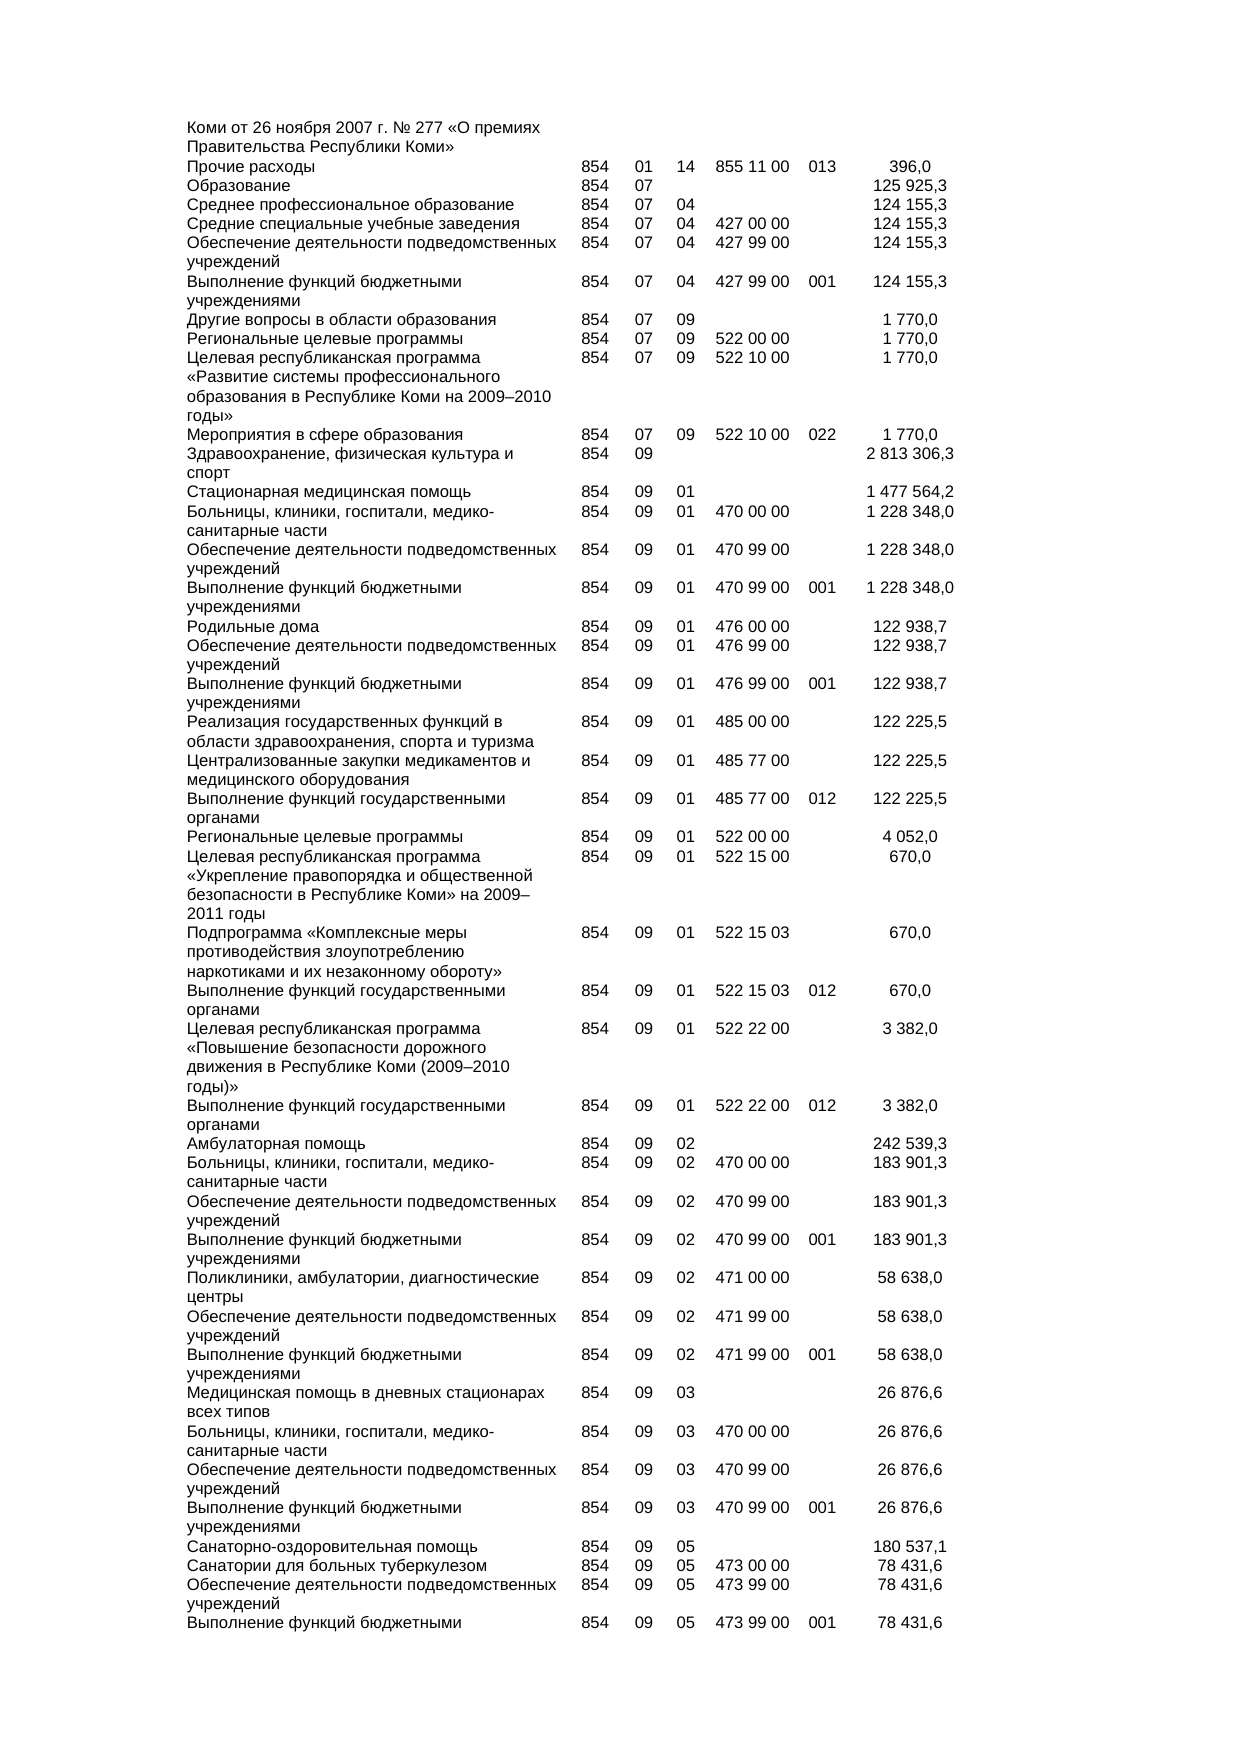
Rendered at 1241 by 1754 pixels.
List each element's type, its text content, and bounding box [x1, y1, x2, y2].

table_cell 09 [624, 1421, 664, 1460]
table_cell 854 [566, 195, 623, 214]
table_cell [798, 176, 847, 195]
table_cell 58 638,0 [847, 1268, 973, 1306]
table_cell [973, 482, 1012, 501]
table_cell 09 [624, 1019, 664, 1096]
table_cell [798, 1019, 847, 1096]
table_cell [973, 1613, 1012, 1632]
table_cell 122 938,7 [847, 616, 973, 636]
table_cell [973, 636, 1012, 674]
table_cell 09 [624, 981, 664, 1019]
table_cell Здравоохранение, физическая культура и спорт [181, 444, 566, 482]
table_cell Выполнение функций бюджетными учреждениями [181, 1230, 566, 1268]
table_cell Региональные целевые программы [181, 329, 566, 348]
table_cell [707, 1134, 797, 1153]
table_cell 470 99 00 [707, 1191, 797, 1230]
table_cell 09 [624, 636, 664, 674]
table_cell [973, 118, 1012, 156]
table_cell Коми от 26 ноября 2007 г. № 277 «О премиях Правительства Республики Коми» [181, 118, 566, 156]
table_cell [798, 1268, 847, 1306]
table_cell 854 [566, 789, 623, 827]
table_cell 09 [664, 348, 707, 425]
table_cell [798, 827, 847, 846]
table_cell [798, 329, 847, 348]
table_cell 1 477 564,2 [847, 482, 973, 501]
table_cell 854 [566, 1383, 623, 1421]
table_cell [798, 348, 847, 425]
table_cell [973, 1019, 1012, 1096]
table_cell 854 [566, 674, 623, 712]
table_cell 854 [566, 233, 623, 271]
table_cell [707, 310, 797, 329]
table_cell 09 [624, 1268, 664, 1306]
table_cell 1 228 348,0 [847, 501, 973, 540]
table_cell Больницы, клиники, госпитали, медико-санитарные части [181, 1153, 566, 1191]
table_cell [798, 310, 847, 329]
table_cell Реализация государственных функций в области здравоохранения, спорта и туризма [181, 712, 566, 751]
table_cell 522 22 00 [707, 1019, 797, 1096]
table_cell [798, 1460, 847, 1498]
table_cell 427 00 00 [707, 214, 797, 233]
table_cell 012 [798, 1096, 847, 1134]
table_cell 01 [624, 156, 664, 176]
table_cell 01 [664, 501, 707, 540]
table_cell 471 00 00 [707, 1268, 797, 1306]
table_cell 522 00 00 [707, 827, 797, 846]
table_cell [973, 156, 1012, 176]
table_cell 476 99 00 [707, 674, 797, 712]
table_cell 522 10 00 [707, 425, 797, 444]
table_cell 07 [624, 425, 664, 444]
table_cell 012 [798, 981, 847, 1019]
table_cell 854 [566, 846, 623, 923]
table_cell 26 876,6 [847, 1498, 973, 1536]
table_cell 854 [566, 1230, 623, 1268]
table_cell 01 [664, 674, 707, 712]
table_cell Выполнение функций бюджетными учреждениями [181, 1345, 566, 1383]
table_cell 05 [664, 1536, 707, 1556]
table_cell 522 15 03 [707, 923, 797, 981]
table_cell Санатории для больных туберкулезом [181, 1556, 566, 1575]
table_cell [973, 616, 1012, 636]
table_cell 470 99 00 [707, 1460, 797, 1498]
table_cell 001 [798, 1230, 847, 1268]
table_cell 09 [624, 1575, 664, 1613]
table_cell 1 770,0 [847, 329, 973, 348]
table_cell 854 [566, 310, 623, 329]
table_cell 09 [624, 1383, 664, 1421]
table_cell 07 [624, 329, 664, 348]
table_cell 58 638,0 [847, 1306, 973, 1345]
table_cell 09 [624, 616, 664, 636]
table_cell 180 537,1 [847, 1536, 973, 1556]
table_cell Выполнение функций бюджетными [181, 1613, 566, 1632]
table_cell 854 [566, 1536, 623, 1556]
table_cell 09 [624, 1306, 664, 1345]
table_cell 854 [566, 348, 623, 425]
table_cell 427 99 00 [707, 271, 797, 310]
table_cell 05 [664, 1575, 707, 1613]
table_cell 001 [798, 271, 847, 310]
table_cell 09 [624, 846, 664, 923]
table_cell Централизованные закупки медикаментов и медицинского оборудования [181, 751, 566, 789]
table_cell [798, 1306, 847, 1345]
table_cell [973, 501, 1012, 540]
table_cell 001 [798, 674, 847, 712]
table_cell 26 876,6 [847, 1421, 973, 1460]
table_cell [973, 846, 1012, 923]
table_cell 04 [664, 195, 707, 214]
table_cell [973, 1556, 1012, 1575]
table_cell [664, 444, 707, 482]
table_cell Средние специальные учебные заведения [181, 214, 566, 233]
table_cell 07 [624, 310, 664, 329]
table_cell [798, 1556, 847, 1575]
table_cell Больницы, клиники, госпитали, медико-санитарные части [181, 501, 566, 540]
table_cell 78 431,6 [847, 1575, 973, 1613]
table_cell 013 [798, 156, 847, 176]
table_cell Поликлиники, амбулатории, диагностические центры [181, 1268, 566, 1306]
table_cell [798, 616, 847, 636]
table_cell 854 [566, 176, 623, 195]
table_cell 854 [566, 827, 623, 846]
table_cell 04 [664, 214, 707, 233]
table_cell 471 99 00 [707, 1345, 797, 1383]
table_cell 07 [624, 271, 664, 310]
table_cell 01 [664, 923, 707, 981]
table_cell 09 [624, 1096, 664, 1134]
table_cell [847, 118, 973, 156]
table_cell [798, 1536, 847, 1556]
table_cell 2 813 306,3 [847, 444, 973, 482]
table_cell 854 [566, 540, 623, 578]
table_cell 02 [664, 1306, 707, 1345]
table_cell [798, 923, 847, 981]
table_cell 183 901,3 [847, 1230, 973, 1268]
table_cell [798, 501, 847, 540]
table_cell [798, 1191, 847, 1230]
table_cell 854 [566, 1019, 623, 1096]
table_cell [973, 712, 1012, 751]
table_cell 473 99 00 [707, 1613, 797, 1632]
table_cell 476 00 00 [707, 616, 797, 636]
table_cell 854 [566, 1096, 623, 1134]
table_cell Целевая республиканская программа «Укрепление правопорядка и общественной безопасности в Республике Коми» на 2009–2011 годы [181, 846, 566, 923]
table_cell 470 99 00 [707, 578, 797, 616]
table_cell 01 [664, 751, 707, 789]
table_cell 1 770,0 [847, 425, 973, 444]
table_cell Медицинская помощь в дневных стационарах всех типов [181, 1383, 566, 1421]
table_cell 125 925,3 [847, 176, 973, 195]
table_cell 124 155,3 [847, 233, 973, 271]
table_cell [798, 233, 847, 271]
table_cell 01 [664, 789, 707, 827]
table_cell 485 77 00 [707, 789, 797, 827]
table_cell Стационарная медицинская помощь [181, 482, 566, 501]
table_cell 07 [624, 348, 664, 425]
table_cell 09 [624, 789, 664, 827]
table_cell Выполнение функций бюджетными учреждениями [181, 1498, 566, 1536]
table_cell 07 [624, 176, 664, 195]
table_cell 1 770,0 [847, 310, 973, 329]
table_cell 09 [624, 712, 664, 751]
table_cell 001 [798, 1498, 847, 1536]
table_cell 122 938,7 [847, 636, 973, 674]
table_cell 001 [798, 578, 847, 616]
table_cell [973, 1306, 1012, 1345]
table_cell 022 [798, 425, 847, 444]
table_cell 09 [624, 1153, 664, 1191]
table_cell [798, 712, 847, 751]
table_cell 471 99 00 [707, 1306, 797, 1345]
table_cell 476 99 00 [707, 636, 797, 674]
table_cell 854 [566, 712, 623, 751]
table_cell 473 99 00 [707, 1575, 797, 1613]
table_cell 854 [566, 156, 623, 176]
table_cell [798, 846, 847, 923]
table_cell 09 [624, 540, 664, 578]
table_cell Обеспечение деятельности подведомственных учреждений [181, 233, 566, 271]
table_cell Обеспечение деятельности подведомственных учреждений [181, 636, 566, 674]
table_cell 854 [566, 1613, 623, 1632]
table_cell [798, 540, 847, 578]
table_cell Выполнение функций бюджетными учреждениями [181, 674, 566, 712]
table_cell 854 [566, 1153, 623, 1191]
table_cell 09 [624, 578, 664, 616]
table_cell Региональные целевые программы [181, 827, 566, 846]
table_cell 09 [624, 1556, 664, 1575]
table_cell [973, 1268, 1012, 1306]
table_cell Прочие расходы [181, 156, 566, 176]
table_cell 01 [664, 578, 707, 616]
table_cell 01 [664, 712, 707, 751]
table_cell Образование [181, 176, 566, 195]
table_cell 09 [624, 1460, 664, 1498]
table_cell 122 225,5 [847, 789, 973, 827]
table_cell Выполнение функций бюджетными учреждениями [181, 578, 566, 616]
table_cell 854 [566, 1421, 623, 1460]
table_cell [973, 1345, 1012, 1383]
table_cell [973, 214, 1012, 233]
table_cell [973, 1575, 1012, 1613]
table_cell [973, 1230, 1012, 1268]
table_cell 03 [664, 1383, 707, 1421]
table_cell [973, 310, 1012, 329]
table_cell 485 77 00 [707, 751, 797, 789]
table_cell 470 00 00 [707, 501, 797, 540]
table_cell 07 [624, 214, 664, 233]
table_cell 03 [664, 1421, 707, 1460]
table_cell Амбулаторная помощь [181, 1134, 566, 1153]
table_cell [798, 482, 847, 501]
table_cell 854 [566, 1191, 623, 1230]
table_cell [798, 636, 847, 674]
table_cell 09 [664, 329, 707, 348]
table_cell Родильные дома [181, 616, 566, 636]
table_cell 26 876,6 [847, 1460, 973, 1498]
table_cell 854 [566, 1268, 623, 1306]
table_cell 522 22 00 [707, 1096, 797, 1134]
table_cell [624, 118, 664, 156]
table_cell 854 [566, 482, 623, 501]
table_cell 1 770,0 [847, 348, 973, 425]
table_cell 07 [624, 195, 664, 214]
table_cell Выполнение функций государственными органами [181, 789, 566, 827]
table_cell 470 00 00 [707, 1153, 797, 1191]
table_cell [973, 1096, 1012, 1134]
table_cell 001 [798, 1345, 847, 1383]
table_cell 09 [624, 482, 664, 501]
table_cell Среднее профессиональное образование [181, 195, 566, 214]
table_cell 09 [624, 1536, 664, 1556]
table_cell [707, 1383, 797, 1421]
table_cell [798, 1575, 847, 1613]
table_cell Другие вопросы в области образования [181, 310, 566, 329]
table_cell 854 [566, 214, 623, 233]
table_cell 01 [664, 846, 707, 923]
table_cell 854 [566, 616, 623, 636]
table_cell 78 431,6 [847, 1613, 973, 1632]
table_cell 09 [624, 1134, 664, 1153]
table_cell [798, 1134, 847, 1153]
table_cell 124 155,3 [847, 195, 973, 214]
table_cell [798, 444, 847, 482]
table_cell [973, 233, 1012, 271]
table_cell 012 [798, 789, 847, 827]
table_cell Обеспечение деятельности подведомственных учреждений [181, 1191, 566, 1230]
table_cell 14 [664, 156, 707, 176]
table_cell 09 [664, 425, 707, 444]
table_cell [973, 176, 1012, 195]
table_cell [707, 176, 797, 195]
table_cell 242 539,3 [847, 1134, 973, 1153]
table_cell 02 [664, 1268, 707, 1306]
table_cell 05 [664, 1556, 707, 1575]
table_cell 03 [664, 1460, 707, 1498]
table_cell 854 [566, 636, 623, 674]
table_cell [707, 118, 797, 156]
table_cell 001 [798, 1613, 847, 1632]
table_cell 854 [566, 578, 623, 616]
table_cell [707, 482, 797, 501]
table_cell [973, 1191, 1012, 1230]
table_cell [664, 176, 707, 195]
table_cell 124 155,3 [847, 271, 973, 310]
table_cell 470 99 00 [707, 540, 797, 578]
table_cell [664, 118, 707, 156]
table_cell [707, 195, 797, 214]
table_cell 1 228 348,0 [847, 540, 973, 578]
table_cell 854 [566, 425, 623, 444]
table_cell 04 [664, 233, 707, 271]
table_cell 03 [664, 1498, 707, 1536]
table_cell 09 [624, 751, 664, 789]
table_cell 470 00 00 [707, 1421, 797, 1460]
table_cell 09 [624, 1498, 664, 1536]
table_cell 09 [624, 827, 664, 846]
table_cell [973, 195, 1012, 214]
table_cell Мероприятия в сфере образования [181, 425, 566, 444]
table_cell 854 [566, 1306, 623, 1345]
table_cell 09 [624, 1613, 664, 1632]
table_cell 07 [624, 233, 664, 271]
table_cell 854 [566, 1134, 623, 1153]
table_cell [798, 751, 847, 789]
table_cell [973, 751, 1012, 789]
table_cell Выполнение функций бюджетными учреждениями [181, 271, 566, 310]
table_cell Целевая республиканская программа «Развитие системы профессионального образования в Республике Коми на 2009–2010 годы» [181, 348, 566, 425]
table_cell 122 225,5 [847, 751, 973, 789]
table_cell 522 15 03 [707, 981, 797, 1019]
table_cell [973, 425, 1012, 444]
table_cell 670,0 [847, 923, 973, 981]
table_cell 183 901,3 [847, 1153, 973, 1191]
table_cell Подпрограмма «Комплексные меры противодействия злоупотреблению наркотиками и их незаконному обороту» [181, 923, 566, 981]
table_cell 1 228 348,0 [847, 578, 973, 616]
table_cell 854 [566, 1498, 623, 1536]
table_cell 09 [624, 501, 664, 540]
table_cell [798, 1153, 847, 1191]
table_cell 02 [664, 1153, 707, 1191]
table_cell [973, 981, 1012, 1019]
table_cell 854 [566, 981, 623, 1019]
table_cell [973, 444, 1012, 482]
table_cell 427 99 00 [707, 233, 797, 271]
table_cell 01 [664, 981, 707, 1019]
table_cell 854 [566, 923, 623, 981]
table_cell 122 938,7 [847, 674, 973, 712]
table_cell [973, 674, 1012, 712]
table_cell [973, 789, 1012, 827]
table_cell 854 [566, 1575, 623, 1613]
table_cell [566, 118, 623, 156]
table_cell 124 155,3 [847, 214, 973, 233]
table_cell 01 [664, 1019, 707, 1096]
table_cell [798, 195, 847, 214]
table_cell 01 [664, 616, 707, 636]
table_cell 02 [664, 1230, 707, 1268]
table_cell [973, 271, 1012, 310]
table_cell 01 [664, 636, 707, 674]
table_cell 854 [566, 1556, 623, 1575]
table_cell Целевая республиканская программа «Повышение безопасности дорожного движения в Республике Коми (2009–2010 годы)» [181, 1019, 566, 1096]
table_cell Больницы, клиники, госпитали, медико-санитарные части [181, 1421, 566, 1460]
table_cell 05 [664, 1613, 707, 1632]
table_cell [798, 214, 847, 233]
table_cell [973, 1421, 1012, 1460]
table_cell [798, 118, 847, 156]
table_cell [973, 329, 1012, 348]
table_cell 522 10 00 [707, 348, 797, 425]
table_cell Обеспечение деятельности подведомственных учреждений [181, 1460, 566, 1498]
table_cell 670,0 [847, 846, 973, 923]
table_cell 09 [664, 310, 707, 329]
table_cell 854 [566, 444, 623, 482]
table_cell 470 99 00 [707, 1498, 797, 1536]
table_cell 01 [664, 827, 707, 846]
table_cell 670,0 [847, 981, 973, 1019]
table_cell [798, 1421, 847, 1460]
table_cell 09 [624, 444, 664, 482]
table_cell 09 [624, 923, 664, 981]
table_cell [973, 540, 1012, 578]
table_cell 522 00 00 [707, 329, 797, 348]
table_cell 02 [664, 1345, 707, 1383]
table_cell 09 [624, 1191, 664, 1230]
table_cell 58 638,0 [847, 1345, 973, 1383]
table_cell 473 00 00 [707, 1556, 797, 1575]
table_cell 855 11 00 [707, 156, 797, 176]
table_cell 04 [664, 271, 707, 310]
table_cell [973, 923, 1012, 981]
table_cell 470 99 00 [707, 1230, 797, 1268]
table_cell 09 [624, 1345, 664, 1383]
table_cell Выполнение функций государственными органами [181, 981, 566, 1019]
table_cell Санаторно-оздоровительная помощь [181, 1536, 566, 1556]
table_cell 01 [664, 1096, 707, 1134]
table_cell [973, 1383, 1012, 1421]
table_cell 09 [624, 674, 664, 712]
table_cell [707, 1536, 797, 1556]
table_cell 122 225,5 [847, 712, 973, 751]
table_cell [973, 1460, 1012, 1498]
table_cell 183 901,3 [847, 1191, 973, 1230]
table_cell 396,0 [847, 156, 973, 176]
table_cell [973, 1134, 1012, 1153]
table_cell Обеспечение деятельности подведомственных учреждений [181, 1575, 566, 1613]
table_cell 78 431,6 [847, 1556, 973, 1575]
table_cell [973, 578, 1012, 616]
table_cell [973, 348, 1012, 425]
table_cell 854 [566, 1460, 623, 1498]
table_cell 01 [664, 540, 707, 578]
table_cell 854 [566, 501, 623, 540]
table_cell [798, 1383, 847, 1421]
table_cell 854 [566, 271, 623, 310]
table_cell 02 [664, 1134, 707, 1153]
table_cell [973, 1536, 1012, 1556]
table_cell 3 382,0 [847, 1096, 973, 1134]
table_cell [707, 444, 797, 482]
table_cell [973, 1498, 1012, 1536]
table_cell 485 00 00 [707, 712, 797, 751]
table_cell 522 15 00 [707, 846, 797, 923]
table_cell 854 [566, 329, 623, 348]
table_cell 854 [566, 1345, 623, 1383]
table_cell 854 [566, 751, 623, 789]
table_cell 3 382,0 [847, 1019, 973, 1096]
table_cell [973, 827, 1012, 846]
table_cell Обеспечение деятельности подведомственных учреждений [181, 540, 566, 578]
table_cell 4 052,0 [847, 827, 973, 846]
table_cell 26 876,6 [847, 1383, 973, 1421]
table_cell Выполнение функций государственными органами [181, 1096, 566, 1134]
table_cell Обеспечение деятельности подведомственных учреждений [181, 1306, 566, 1345]
table_cell [973, 1153, 1012, 1191]
table_cell 01 [664, 482, 707, 501]
table_cell 09 [624, 1230, 664, 1268]
table_cell 02 [664, 1191, 707, 1230]
